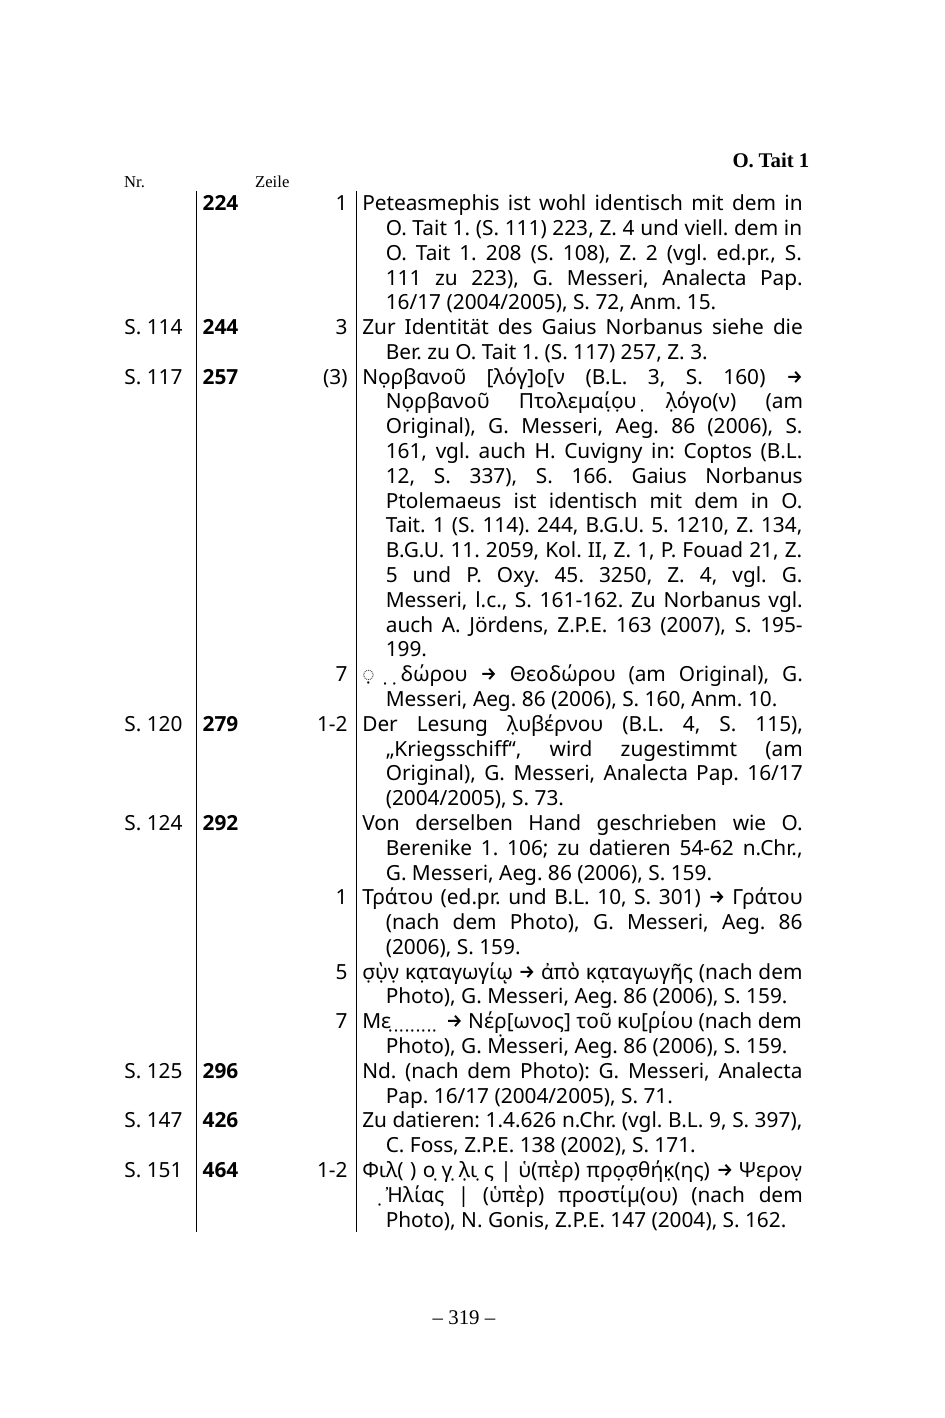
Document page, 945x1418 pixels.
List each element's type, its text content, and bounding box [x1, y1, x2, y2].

table_cell S. 147 [118, 1108, 196, 1158]
table_cell 1-2 [302, 1158, 356, 1232]
table_cell [118, 662, 196, 711]
table_cell Zu datieren: 1.4.626 n.Chr. (vgl. B.L. 9, S. 397), C. Foss, Z.P.E. 138 (2002), S. 171. [357, 1108, 809, 1158]
table_cell [118, 959, 196, 1009]
table_cell [197, 959, 302, 1009]
table_cell 3 [302, 315, 356, 364]
table_cell S. 125 [118, 1059, 196, 1108]
table_cell 464 [197, 1158, 302, 1232]
table_cell Νο̣ρβανοῦ [λόγ]ο[ν (B.L. 3, S. 160) → Νο̣ρβανοῦ Πτολεμαί̣ο̣υ̣ λ̣όγο(ν) (am Original), G. Messeri, Aeg. 86 (2006), S. 161, vgl. auch H. Cuvigny in: Coptos (B.L. 12, S. 337), S. 166. Gaius Norbanus Ptolemaeus ist identisch mit dem in O. Tait. 1 (S. 114). 244, B.G.U. 5. 1210, Z. 134, B.G.U. 11. 2059, Kol. II, Z. 1, P. Fouad 21, Z. 5 und P. Oxy. 45. 3250, Z. 4, vgl. G. Messeri, l.c., S. 161-162. Zu Norbanus vgl. auch A. Jördens, Z.P.E. 163 (2007), S. 195-199. [357, 364, 809, 662]
table_cell [197, 662, 302, 711]
table_cell 296 [197, 1059, 356, 1108]
table_cell 426 [197, 1108, 356, 1158]
table_cell Nd. (nach dem Photo): G. Messeri, Analecta Pap. 16/17 (2004/2005), S. 71. [357, 1059, 809, 1108]
table_cell 244 [197, 315, 302, 364]
table_cell 224 [197, 191, 302, 315]
table_cell S. 120 [118, 711, 196, 811]
table_cell [118, 1009, 196, 1058]
table_cell 1 [302, 885, 356, 959]
table_cell S. 151 [118, 1158, 196, 1232]
table_cell 279 [197, 711, 302, 811]
table_cell S. 117 [118, 364, 196, 662]
table_cell 5 [302, 959, 356, 1009]
table_cell [118, 191, 196, 315]
table_cell ̣ ̣ ̣δώρου → Θεοδώρου (am Original), G. Messeri, Aeg. 86 (2006), S. 160, Anm. 10. [357, 662, 809, 711]
table_cell Der Lesung λ̣υβέρνου (B.L. 4, S. 115), „Kriegsschiff“, wird zugestimmt (am Original), G. Messeri, Analecta Pap. 16/17 (2004/2005), S. 73. [357, 711, 809, 811]
table_cell Peteasmephis ist wohl identisch mit dem in O. Tait 1. (S. 111) 223, Z. 4 und viell. dem in O. Tait 1. 208 (S. 108), Z. 2 (vgl. ed.pr., S. 111 zu 223), G. Messeri, Analecta Pap. 16/17 (2004/2005), S. 72, Anm. 15. [357, 191, 809, 315]
table_cell [197, 885, 302, 959]
table_cell Von derselben Hand geschrieben wie O. Berenike 1. 106; zu datieren 54-62 n.Chr., G. Messeri, Aeg. 86 (2006), S. 159. [357, 811, 809, 885]
table_cell Zur Identität des Gaius Norbanus siehe die Ber. zu O. Tait 1. (S. 117) 257, Z. 3. [357, 315, 809, 364]
table_cell σ̣ὺ̣ν̣ κα̣ταγωγίῳ → ἀπὸ κα̣ταγωγῆς (nach dem Photo), G. Messeri, Aeg. 86 (2006), S. 159. [357, 959, 809, 1009]
table_cell [197, 1009, 302, 1058]
table_cell [118, 885, 196, 959]
table_cell S. 124 [118, 811, 196, 885]
table_cell 7 [302, 1009, 356, 1058]
table_cell Με ̣ ̣ ̣ ̣ ̣ ̣ ̣ ̣ ̣ → Νέρ̣[ωνος] τοῦ κυ[ρίου (nach dem Photo), G. Messeri, Aeg. 86 (2006), S. 159. [357, 1009, 809, 1058]
table_cell (3) [302, 364, 356, 662]
table_cell 1 [302, 191, 356, 315]
table_cell Τράτου (ed.pr. und B.L. 10, S. 301) → Γράτου (nach dem Photo), G. Messeri, Aeg. 86 (2006), S. 159. [357, 885, 809, 959]
table_cell 7 [302, 662, 356, 711]
table_cell 257 [197, 364, 302, 662]
table_cell Φιλ( ) ο ̣γ ̣λ̣ι ̣ς | ὑ(πὲρ) προ̣σ̣θήκ̣(ης) → Ψερον̣ ̣Ἠλίας | (ὑπὲρ) προστίμ(ου) (nach dem Photo), N. Gonis, Z.P.E. 147 (2004), S. 162. [357, 1158, 809, 1232]
table_cell 1-2 [302, 711, 356, 811]
table_cell S. 114 [118, 315, 196, 364]
table_cell 292 [197, 811, 356, 885]
